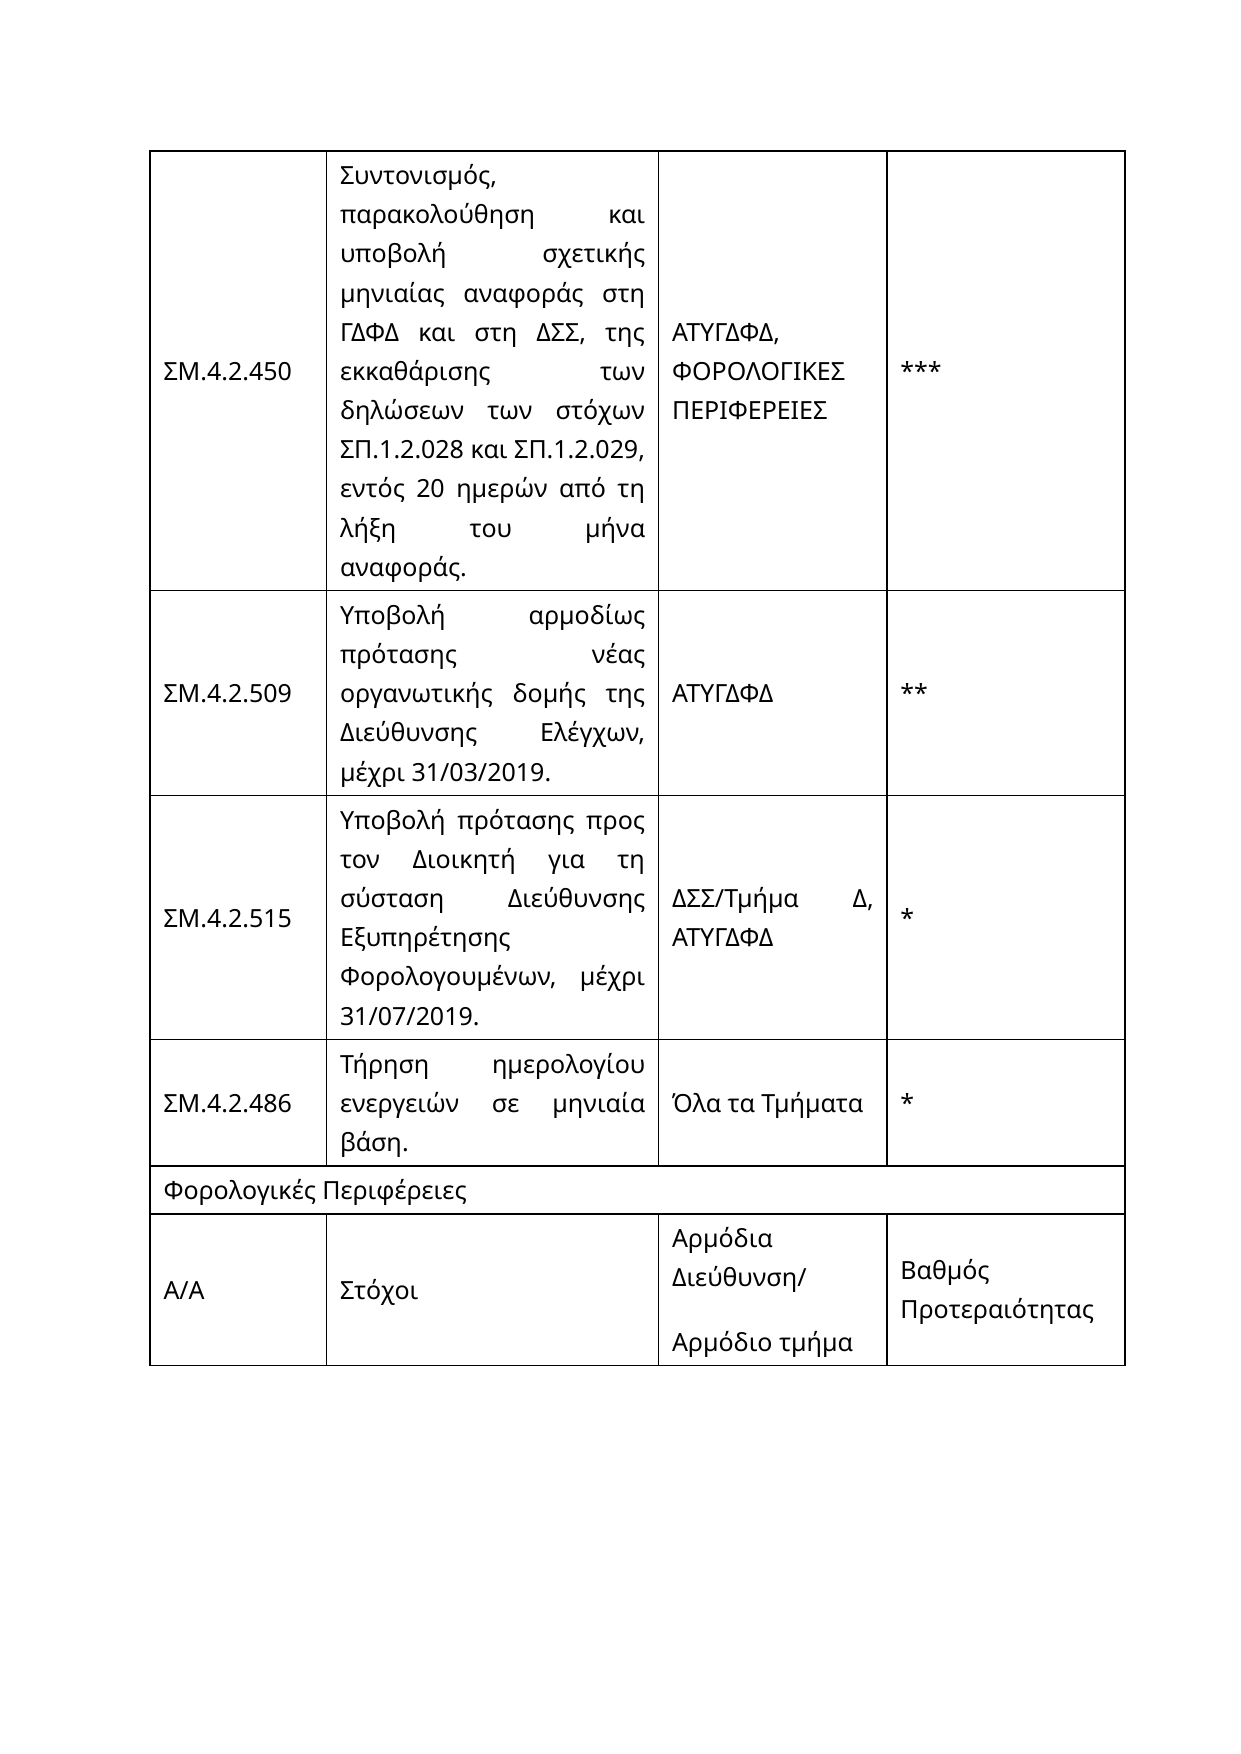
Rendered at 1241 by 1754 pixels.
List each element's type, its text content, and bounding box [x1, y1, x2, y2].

table_cell ** [888, 591, 1124, 794]
table_cell ΣΜ.4.2.486 [151, 1040, 326, 1165]
table_cell Υποβολή αρμοδίως πρότασης νέας οργανωτικής δομής της Διεύθυνσης Ελέγχων, μέχρι 31/03/2019. [327, 591, 658, 794]
table_cell Υποβολή πρότασης προς τον Διοικητή για τη σύσταση Διεύθυνσης Εξυπηρέτησης Φορολογουμένων, μέχρι 31/07/2019. [327, 796, 658, 1038]
table_cell ΣΜ.4.2.450 [151, 152, 326, 590]
table_cell * [888, 796, 1124, 1038]
table_cell Στόχοι [327, 1215, 658, 1364]
table_cell Βαθμός Προτεραιότητας [888, 1215, 1124, 1364]
table_cell ΣΜ.4.2.515 [151, 796, 326, 1038]
table_cell Φορολογικές Περιφέρειες [151, 1167, 1124, 1213]
table_cell Όλα τα Τμήματα [659, 1040, 886, 1165]
table_cell Τήρηση ημερολογίου ενεργειών σε μηνιαία βάση. [327, 1040, 658, 1165]
table_cell Συντονισμός, παρακολούθηση και υποβολή σχετικής μηνιαίας αναφοράς στη ΓΔΦΔ και στη ΔΣΣ, της εκκαθάρισης των δηλώσεων των στόχων ΣΠ.1.2.028 και ΣΠ.1.2.029, εντός 20 ημερών από τη λήξη του μήνα αναφοράς. [327, 152, 658, 590]
table_cell ΣΜ.4.2.509 [151, 591, 326, 794]
table_cell * [888, 1040, 1124, 1165]
table_cell ΑΤΥΓΔΦΔ [659, 591, 886, 794]
table_cell ΑΤΥΓΔΦΔ, ΦΟΡΟΛΟΓΙΚΕΣ ΠΕΡΙΦΕΡΕΙΕΣ [659, 152, 886, 590]
table_cell ΔΣΣ/Τμήμα Δ, ΑΤΥΓΔΦΔ [659, 796, 886, 1038]
table_cell *** [888, 152, 1124, 590]
table_cell Α/Α [151, 1215, 326, 1364]
table_cell Αρμόδια Διεύθυνση/ Αρμόδιο τμήμα [659, 1215, 886, 1364]
